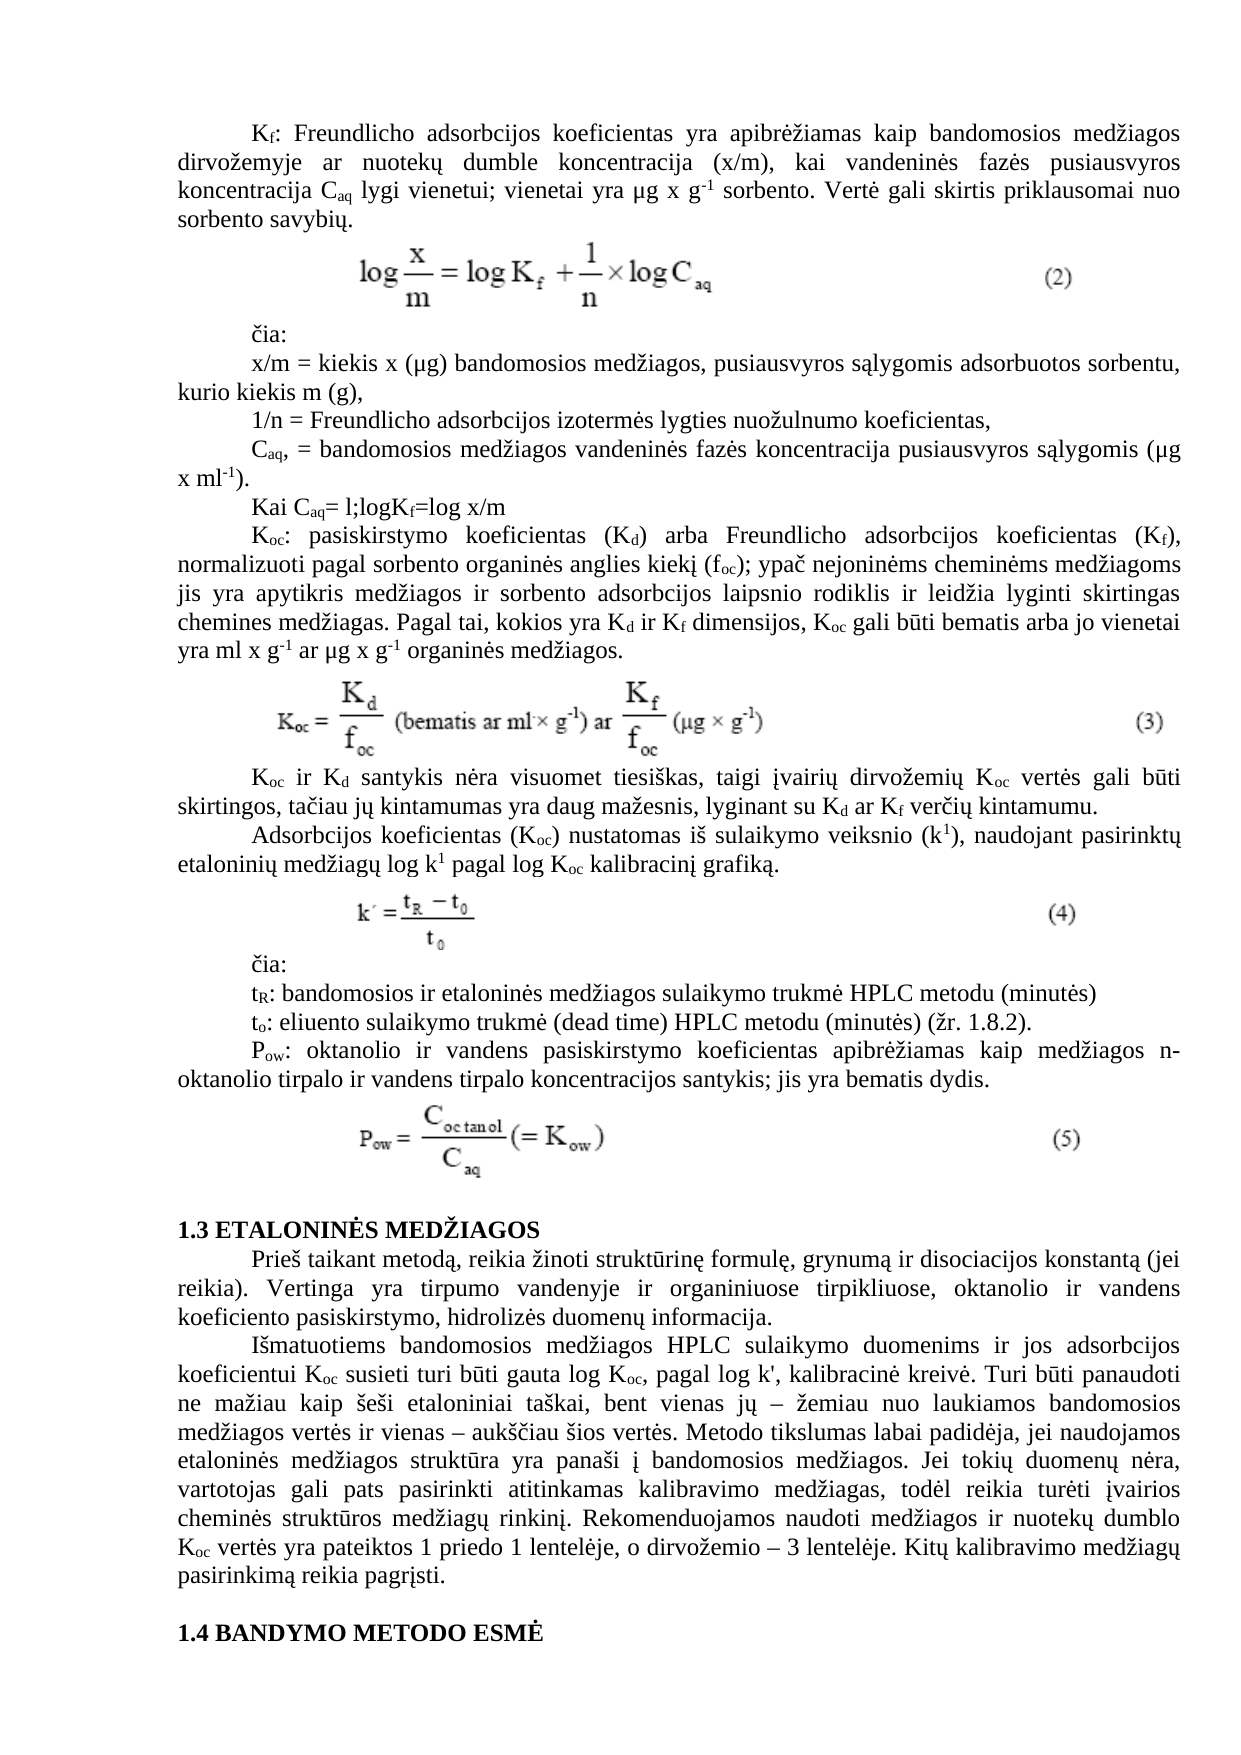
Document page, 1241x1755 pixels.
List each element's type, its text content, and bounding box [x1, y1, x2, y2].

text Pow: oktanolio ir vandens pasiskirstymo koeficientas apibrėžiamas kaip medžiagos n-oktanolio tirpalo ir vandens tirpalo koncentracijos santykis; jis yra bematis dydis. [177, 1036, 1181, 1093]
text Koc ir Kd santykis nėra visuomet tiesiškas, taigi įvairių dirvožemių Koc vertės gali būti skirtingos, tačiau jų kintamumas yra daug mažesnis, lyginant su Kd ar Kf verčių kintamumu. [177, 762, 1181, 820]
text Prieš taikant metodą, reikia žinoti struktūrinę formulę, grynumą ir disociacijos konstantą (jei reikia). Vertinga yra tirpumo vandenyje ir organiniuose tirpikliuose, oktanolio ir vandens koeficiento pasiskirstymo, hidrolizės duomenų informacija. [177, 1244, 1181, 1331]
text to: eliuento sulaikymo trukmė (dead time) HPLC metodu (minutės) (žr. 1.8.2). [177, 1007, 1181, 1036]
text Išmatuotiems bandomosios medžiagos HPLC sulaikymo duomenims ir jos adsorbcijos koeficientui Koc susieti turi būti gauta log Koc, pagal log k', kalibracinė kreivė. Turi būti panaudoti ne mažiau kaip šeši etaloniniai taškai, bent vienas jų – žemiau nuo laukiamos bandomosios medžiagos vertės ir vienas – aukščiau šios vertės. Metodo tikslumas labai padidėja, jei naudojamos etaloninės medžiagos struktūra yra panaši į bandomosios medžiagos. Jei tokių duomenų nėra, vartotojas gali pats pasirinkti atitinkamas kalibravimo medžiagas, todėl reikia turėti įvairios cheminės struktūros medžiagų rinkinį. Rekomenduojamos naudoti medžiagos ir nuotekų dumblo Koc vertės yra pateiktos 1 priedo 1 lentelėje, o dirvožemio – 3 lentelėje. Kitų kalibravimo medžiagų pasirinkimą reikia pagrįsti. [177, 1331, 1181, 1589]
text 1.3 ETALONINĖS MEDŽIAGOS [177, 1216, 1181, 1244]
text čia: [177, 319, 1181, 348]
text 1/n = Freundlicho adsorbcijos izotermės lygties nuožulnumo koeficientas, [177, 405, 1181, 434]
text Koc: pasiskirstymo koeficientas (Kd) arba Freundlicho adsorbcijos koeficientas (Kf), normalizuoti pagal sorbento organinės anglies kiekį (foc); ypač nejoninėms cheminėms medžiagoms jis yra apytikris medžiagos ir sorbento adsorbcijos laipsnio rodiklis ir leidžia lyginti skirtingas chemines medžiagas. Pagal tai, kokios yra Kd ir Kf dimensijos, Koc gali būti bematis arba jo vienetai yra ml x g-1 ar μg x g-1 organinės medžiagos. [177, 520, 1181, 664]
text Caq, = bandomosios medžiagos vandeninės fazės koncentracija pusiausvyros sąlygomis (μg x ml-1). [177, 434, 1181, 492]
text čia: [177, 949, 1181, 978]
text Adsorbcijos koeficientas (Koc) nustatomas iš sulaikymo veiksnio (k1), naudojant pasirinktų etaloninių medžiagų log k1 pagal log Koc kalibracinį grafiką. [177, 820, 1181, 877]
text Kai Caq= l;logKf=log x/m [177, 492, 1181, 520]
text 1.4 BANDYMO METODO ESMĖ [177, 1618, 1181, 1647]
text Kf: Freundlicho adsorbcijos koeficientas yra apibrėžiamas kaip bandomosios medžiagos dirvožemyje ar nuotekų dumble koncentracija (x/m), kai vandeninės fazės pusiausvyros koncentracija Caq lygi vienetui; vienetai yra μg x g-1 sorbento. Vertė gali skirtis priklausomai nuo sorbento savybių. [177, 118, 1181, 233]
text x/m = kiekis x (μg) bandomosios medžiagos, pusiausvyros sąlygomis adsorbuotos sorbentu, kurio kiekis m (g), [177, 348, 1181, 405]
text tR: bandomosios ir etaloninės medžiagos sulaikymo trukmė HPLC metodu (minutės) [177, 978, 1181, 1007]
